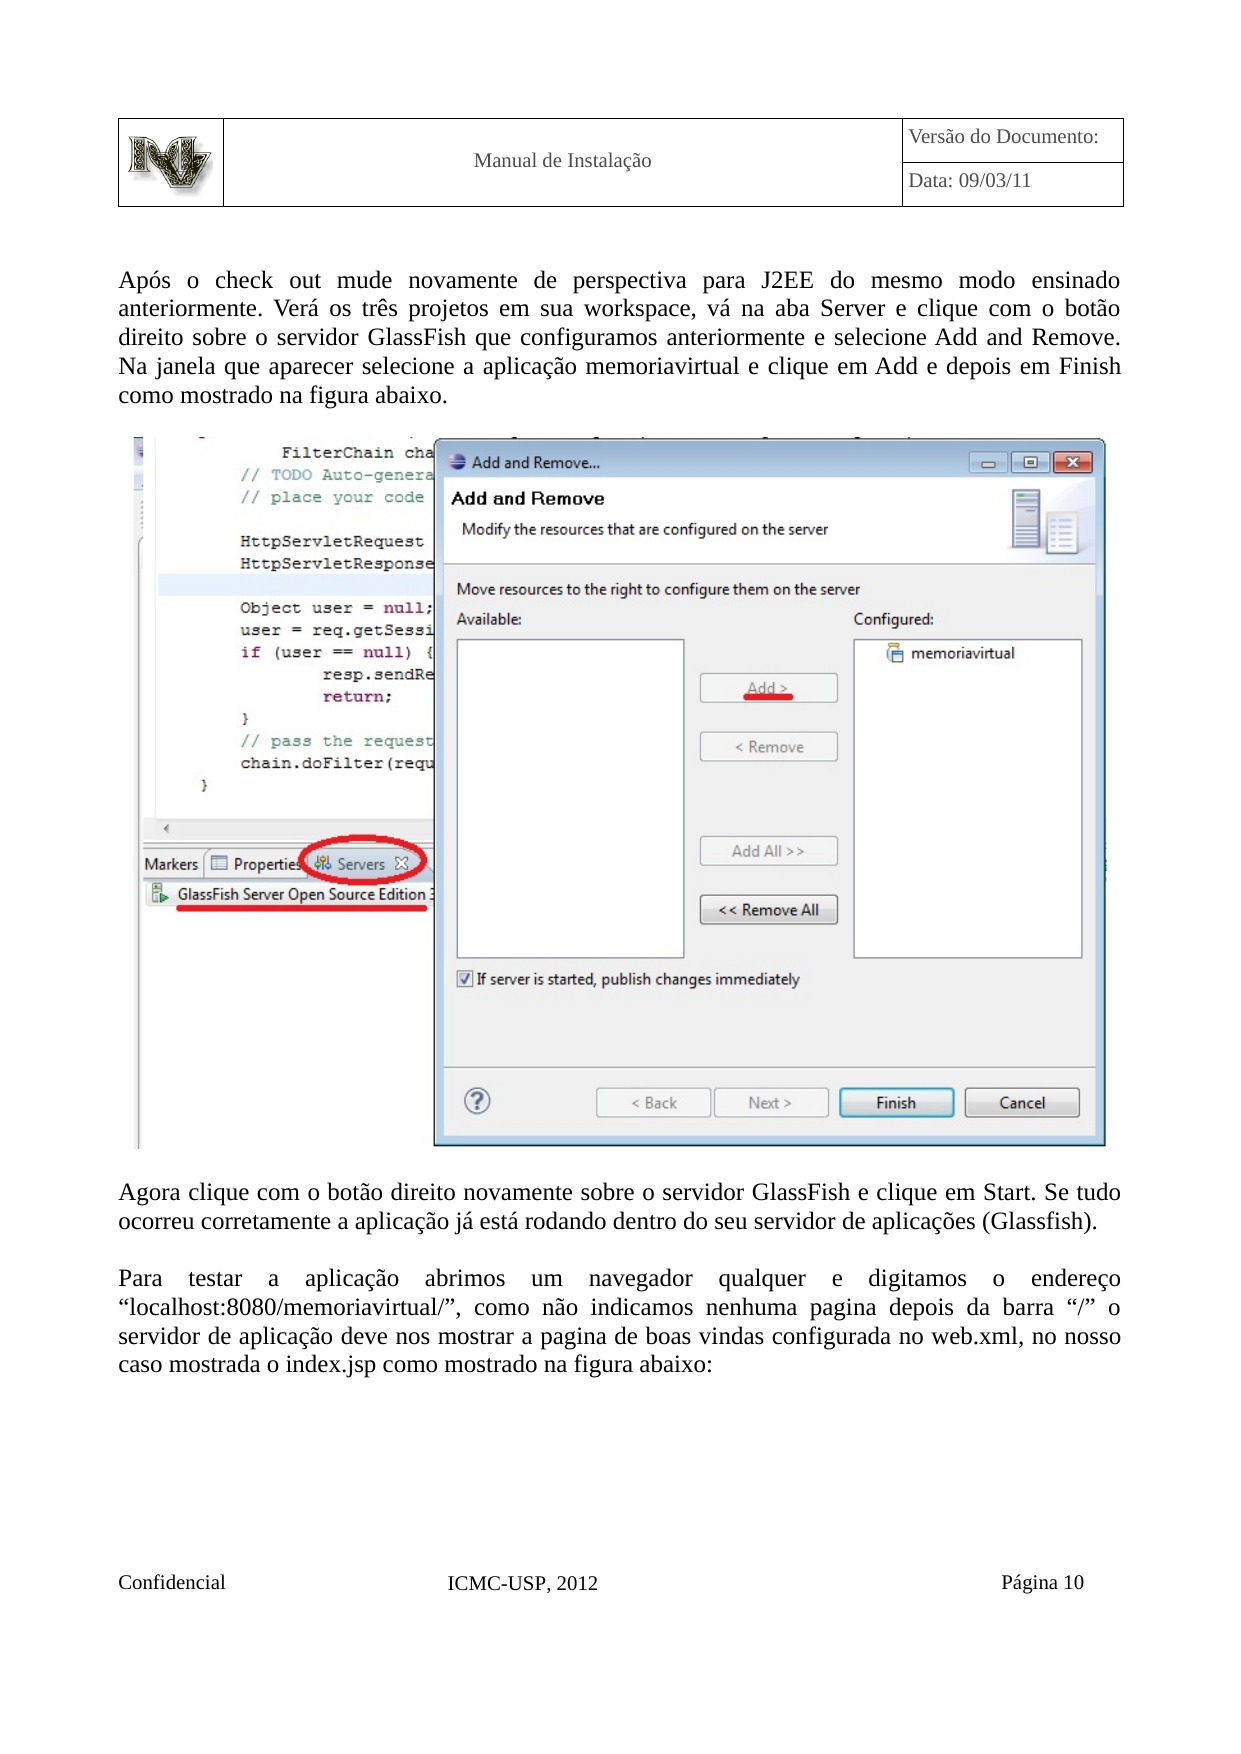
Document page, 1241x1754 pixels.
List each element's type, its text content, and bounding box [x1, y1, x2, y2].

picture [133, 437, 1107, 1149]
text Para testar a aplicação abrimos um navegador qualquer e digitamos o endereço “localhost:8080/memoriavirtual/”, como não indicamos nenhuma pagina depois da barra “/” o servidor de aplicação deve nos mostrar a pagina de boas vindas configurada no web.xml, no nosso caso mostrada o index.jsp como mostrado na figura abaixo: [118, 1263, 1122, 1378]
text Agora clique com o botão direito novamente sobre o servidor GlassFish e clique em Start. Se tudo ocorreu corretamente a aplicação já está rodando dentro do seu servidor de aplicações (Glassfish). [118, 1177, 1122, 1234]
picture [123, 125, 214, 200]
text Após o check out mude novamente de perspectiva para J2EE do mesmo modo ensinado anteriormente. Verá os três projetos em sua workspace, vá na aba Server e clique com o botão direito sobre o servidor GlassFish que configuramos anteriormente e selecione Add and Remove. Na janela que aparecer selecione a aplicação memoriavirtual e clique em Add e depois em Finish como mostrado na figura abaixo. [118, 265, 1122, 408]
